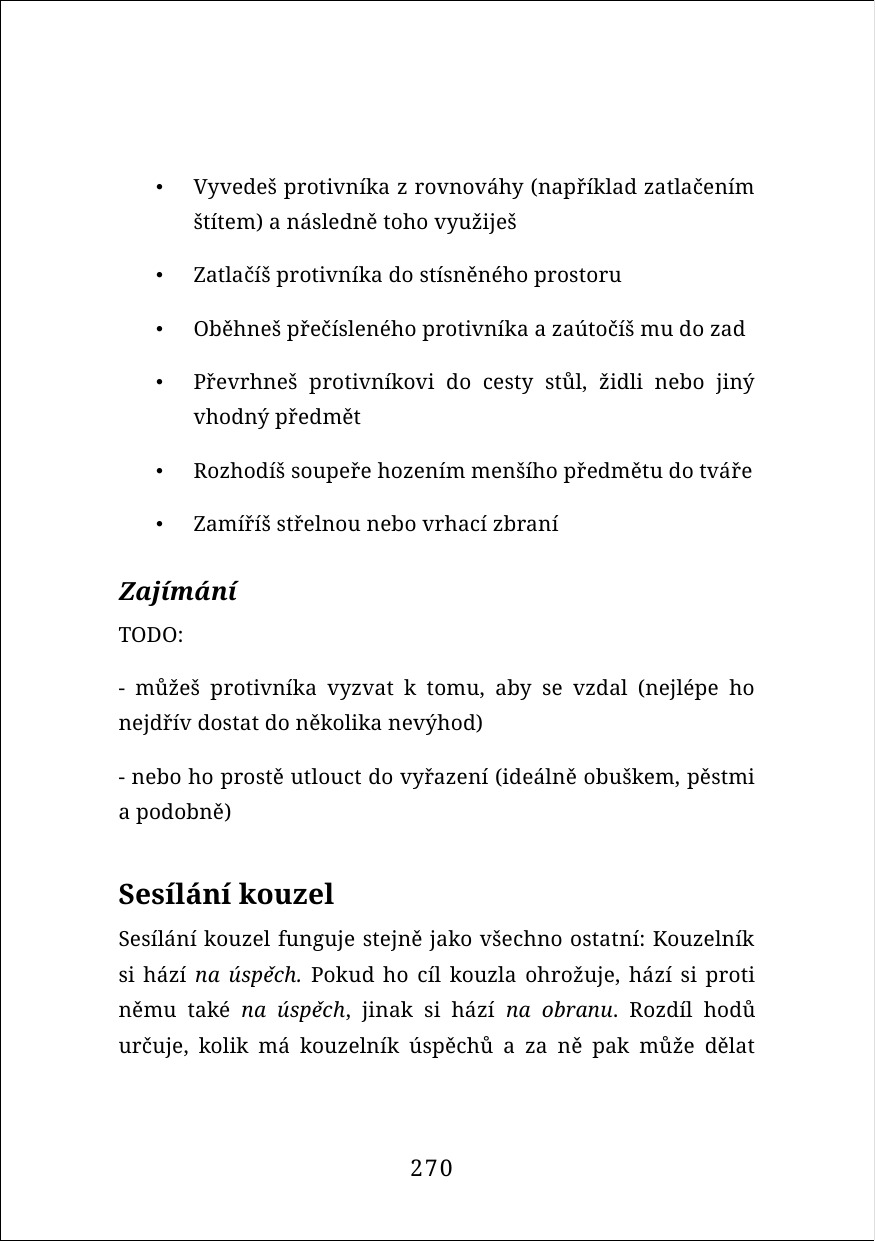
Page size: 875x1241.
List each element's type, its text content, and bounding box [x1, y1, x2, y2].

list Zatlačíš protivníka do stísněného prostoru [156, 261, 756, 289]
text TODO: [118, 620, 756, 648]
text - můžeš protivníka vyzvat k tomu, aby se vzdal (nejlépe ho nejdřív dostat do několika nevýhod) [118, 673, 756, 737]
list Rozhodíš soupeře hozením menšího předmětu do tváře [156, 456, 756, 484]
text - nebo ho prostě utlouct do vyřazení (ideálně obuškem, pěstmi a podobně) [118, 762, 756, 826]
subtitle Sesílání kouzel [118, 874, 756, 912]
list Vyvedeš protivníka z rovnováhy (například zatlačením štítem) a následně toho využiješ [156, 172, 756, 236]
list Převrhneš protivníkovi do cesty stůl, židli nebo jiný vhodný předmět [156, 367, 756, 431]
text Sesílání kouzel funguje stejně jako všechno ostatní: Kouzelník si hází na úspěch. Pokud ho cíl kouzla ohrožuje, hází si proti němu také na úspěch, jinak si hází na obranu. Rozdíl hodů určuje, kolik má kouzelník úspěchů a za ně pak může dělat [118, 924, 756, 1059]
subtitle Zajímání [118, 574, 756, 608]
list Zamíříš střelnou nebo vrhací zbraní [156, 509, 756, 537]
list Oběhneš přečísleného protivníka a zaútočíš mu do zad [156, 314, 756, 342]
